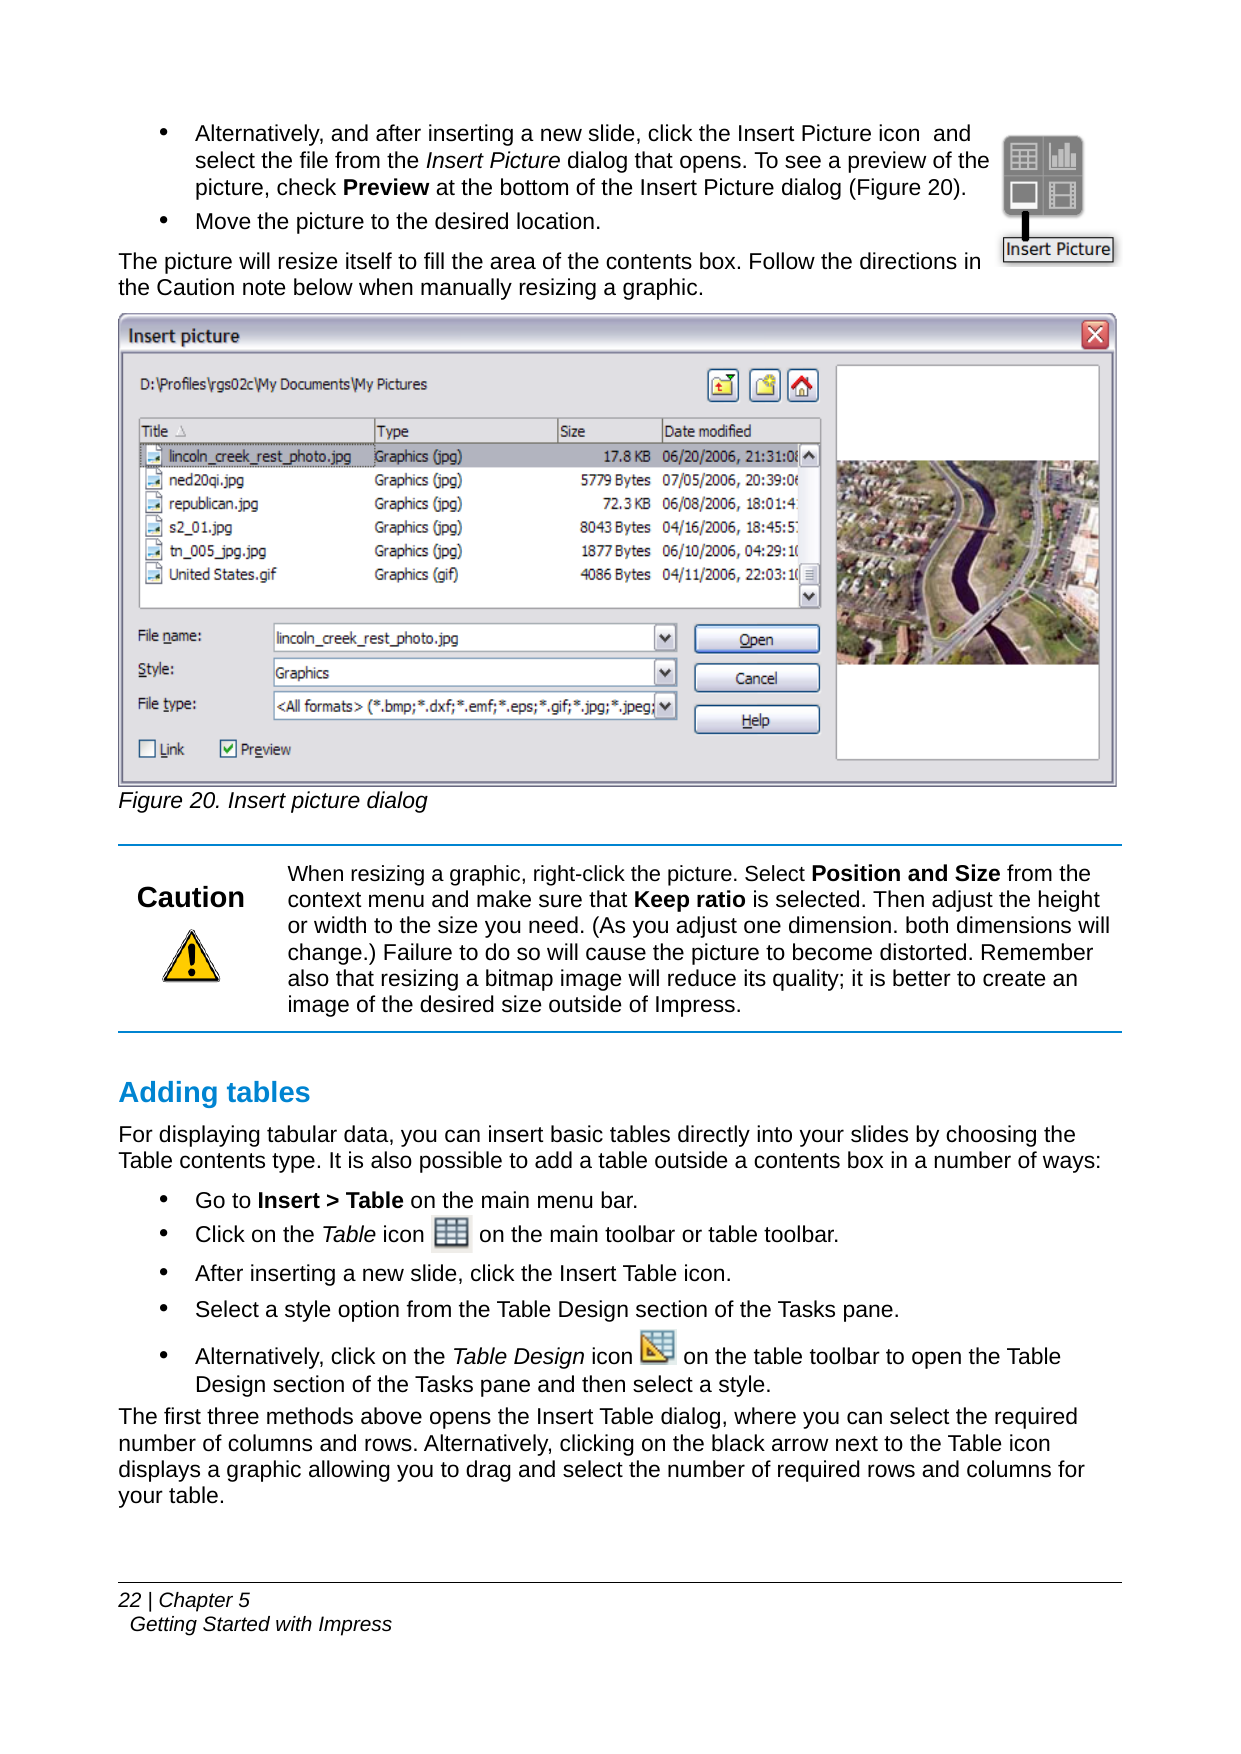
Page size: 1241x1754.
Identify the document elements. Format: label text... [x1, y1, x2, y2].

list Go to Insert > Table on the main menu bar. [156, 1186, 1122, 1215]
text For displaying tabular data, you can insert basic tables directly into your slides by choosing the Table contents type. It is also possible to add a table outside a contents box in a number of ways: [118, 1121, 1122, 1173]
picture [993, 133, 1124, 267]
list Alternatively, click on the Table Design icon on the table toolbar to open the Table Design section of the Tasks pane and then select a style. [156, 1329, 1122, 1397]
list Click on the Table icon [156, 1215, 431, 1252]
table_header When resizing a graphic, right-click the picture. Select Position and Size from the context menu and make sure that Keep ratio is selected. Then adjust the height or width to the size you need. (As you adjust one dimension. both dimensions will change.) Failure to do so will cause the picture to become distorted. Remember also that resizing a bitmap image will reduce its quality; it is better to create an image of the desired size outside of Impress. [264, 846, 1122, 1031]
table_header Caution [118, 846, 263, 1031]
text Figure 20. Insert picture dialog [118, 787, 1117, 813]
list Alternatively, and after inserting a new slide, click the Insert Picture icon and select the file from the Insert Picture dialog that opens. To see a preview of the picture, check Preview at the bottom of the Insert Picture dialog (Figure 20). [156, 118, 1122, 200]
text The first three methods above opens the Insert Table dialog, where you can select the required number of columns and rows. Alternatively, clicking on the black arrow next to the Table icon displays a graphic allowing you to drag and select the number of required rows and columns for your table. [118, 1403, 1122, 1509]
subtitle Adding tables [118, 1074, 1122, 1108]
picture [118, 313, 1117, 787]
text The picture will resize itself to fill the area of the contents box. Follow the directions in the Caution note below when manually resizing a graphic. [118, 248, 1122, 301]
picture [639, 1329, 677, 1365]
list on the main toolbar or table toolbar. [473, 1215, 1122, 1252]
list Move the picture to the desired location. [156, 206, 993, 235]
list Select a style option from the Table Design section of the Tasks pane. [156, 1294, 1122, 1323]
picture [158, 925, 224, 986]
list After inserting a new slide, click the Insert Table icon. [156, 1258, 1122, 1288]
picture [431, 1215, 473, 1253]
